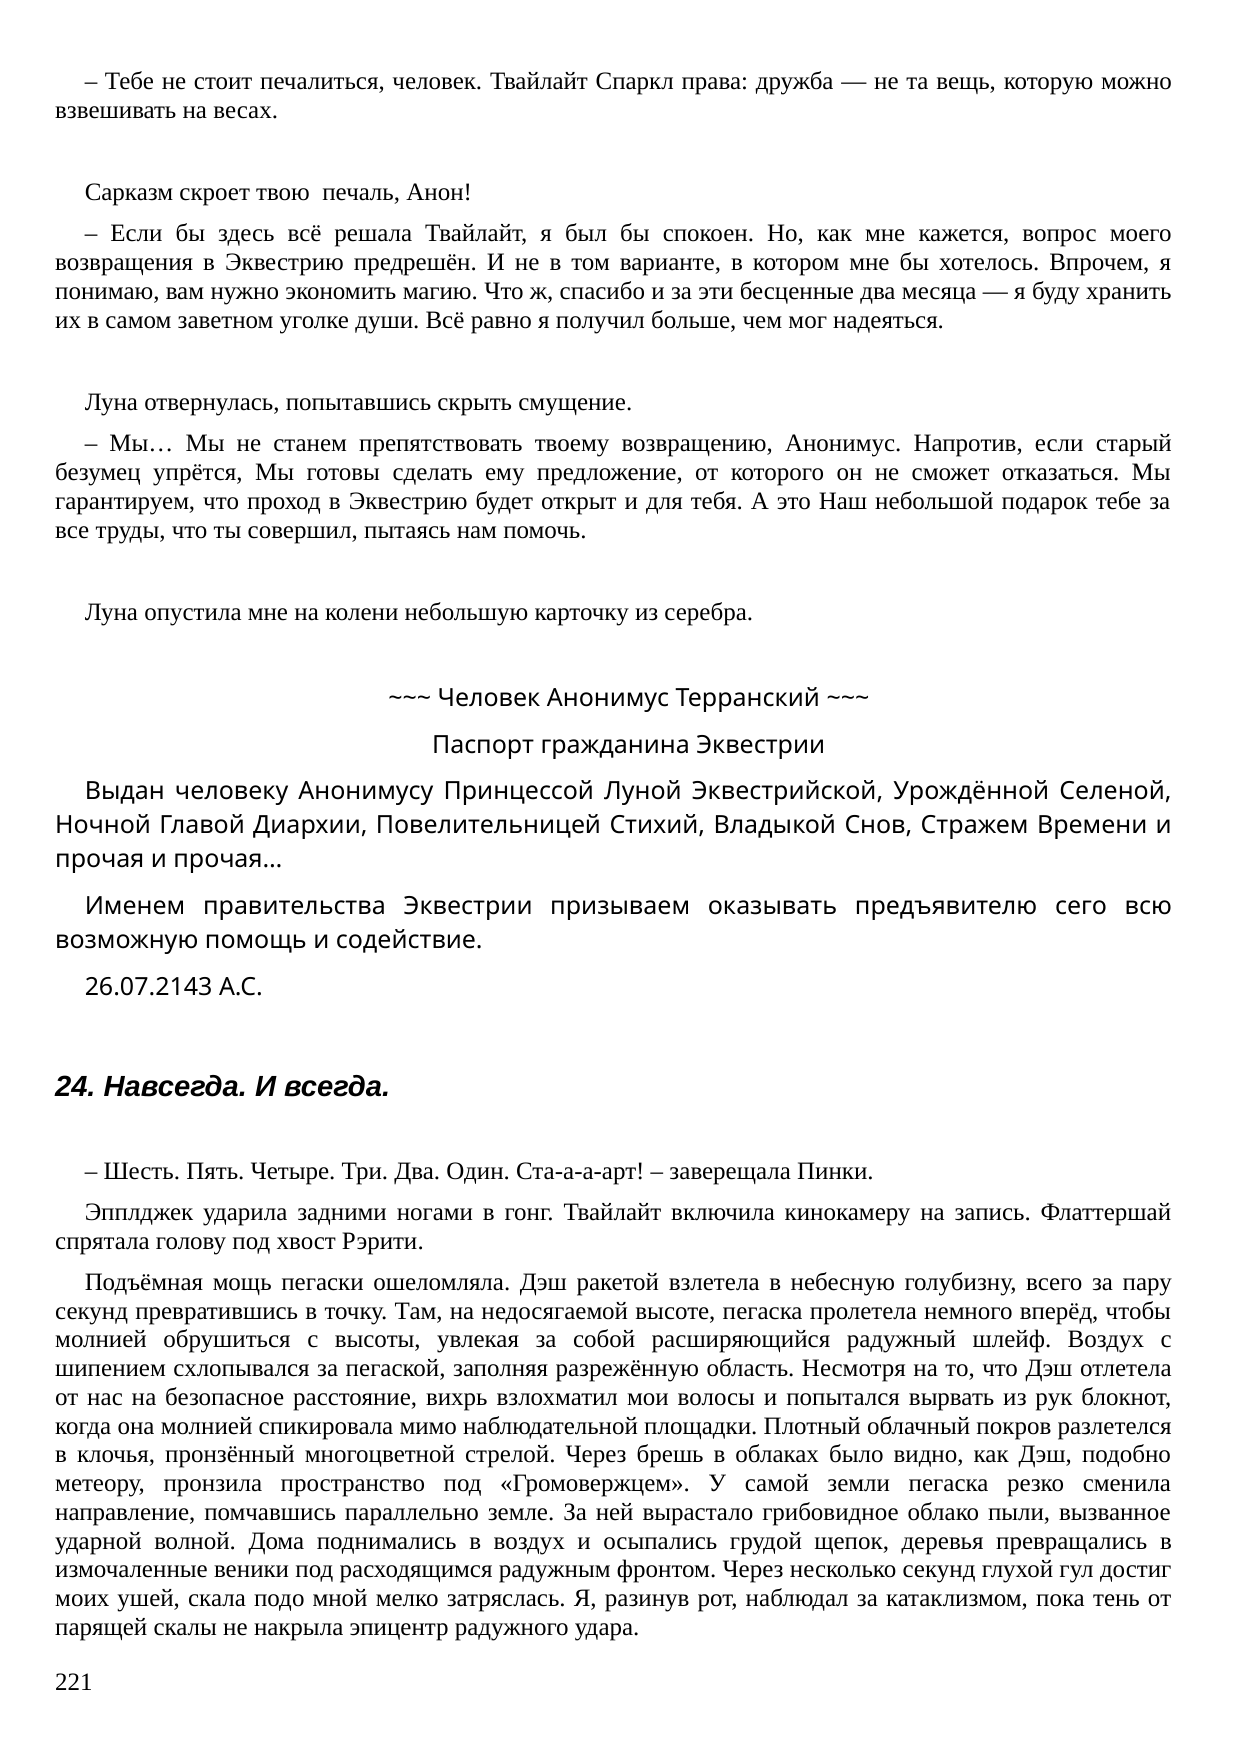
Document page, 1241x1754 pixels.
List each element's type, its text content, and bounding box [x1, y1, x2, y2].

text Выдан человеку Анонимусу Принцессой Луной Эквестрийской, Урождённой Селеной, Ночной Главой Диархии, Повелительницей Стихий, Владыкой Снов, Стражем Времени и прочая и прочая… [55, 773, 1173, 875]
text – Если бы здесь всё решала Твайлайт, я был бы спокоен. Но, как мне кажется, вопрос моего возвращения в Эквестрию предрешён. И не в том варианте, в котором мне бы хотелось. Впрочем, я понимаю, вам нужно экономить магию. Что ж, спасибо и за эти бесценные два месяца — я буду хранить их в самом заветном уголке души. Всё равно я получил больше, чем мог надеяться. [55, 218, 1173, 333]
text 26.07.2143 А.С. [55, 968, 1173, 1002]
text – Мы… Мы не станем препятствовать твоему возвращению, Анонимус. Напротив, если старый безумец упрётся, Мы готовы сделать ему предложение, от которого он не сможет отказаться. Мы гарантируем, что проход в Эквестрию будет открыт и для тебя. А это Наш небольшой подарок тебе за все труды, что ты совершил, пытаясь нам помочь. [55, 428, 1173, 543]
text Именем правительства Эквестрии призываем оказывать предъявителю сего всю возможную помощь и содействие. [55, 888, 1173, 956]
text Подъёмная мощь пегаски ошеломляла. Дэш ракетой взлетела в небесную голубизну, всего за пару секунд превратившись в точку. Там, на недосягаемой высоте, пегаска пролетела немного вперёд, чтобы молнией обрушиться с высоты, увлекая за собой расширяющийся радужный шлейф. Воздух с шипением схлопывался за пегаской, заполняя разрежённую область. Несмотря на то, что Дэш отлетела от нас на безопасное расстояние, вихрь взлохматил мои волосы и попытался вырвать из рук блокнот, когда она молнией спикировала мимо наблюдательной площадки. Плотный облачный покров разлетелся в клочья, пронзённый многоцветной стрелой. Через брешь в облаках было видно, как Дэш, подобно метеору, пронзила пространство под «Громовержцем». У самой земли пегаска резко сменила направление, помчавшись параллельно земле. За ней вырастало грибовидное облако пыли, вызванное ударной волной. Дома поднимались в воздух и осыпались грудой щепок, деревья превращались в измочаленные веники под расходящимся радужным фронтом. Через несколько секунд глухой гул достиг моих ушей, скала подо мной мелко затряслась. Я, разинув рот, наблюдал за катаклизмом, пока тень от парящей скалы не накрыла эпицентр радужного удара. [55, 1267, 1173, 1641]
text Сарказм скроет твою печаль, Анон! [55, 177, 1173, 206]
text Паспорт гражданина Эквестрии [55, 726, 1173, 760]
text Эпплджек ударила задними ногами в гонг. Твайлайт включила кинокамеру на запись. Флаттершай спрятала голову под хвост Рэрити. [55, 1197, 1173, 1254]
text – Шесть. Пять. Четыре. Три. Два. Один. Ста-а-а-арт! – заверещала Пинки. [55, 1156, 1173, 1184]
text – Тебе не стоит печалиться, человек. Твайлайт Спаркл права: дружба — не та вещь, которую можно взвешивать на весах. [55, 66, 1173, 123]
subtitle 24. Навсегда. И всегда. [55, 1068, 1173, 1102]
text ~~~ Человек Анонимус Терранский ~~~ [55, 680, 1173, 714]
text Луна опустила мне на колени небольшую карточку из серебра. [55, 597, 1173, 626]
text Луна отвернулась, попытавшись скрыть смущение. [55, 387, 1173, 416]
